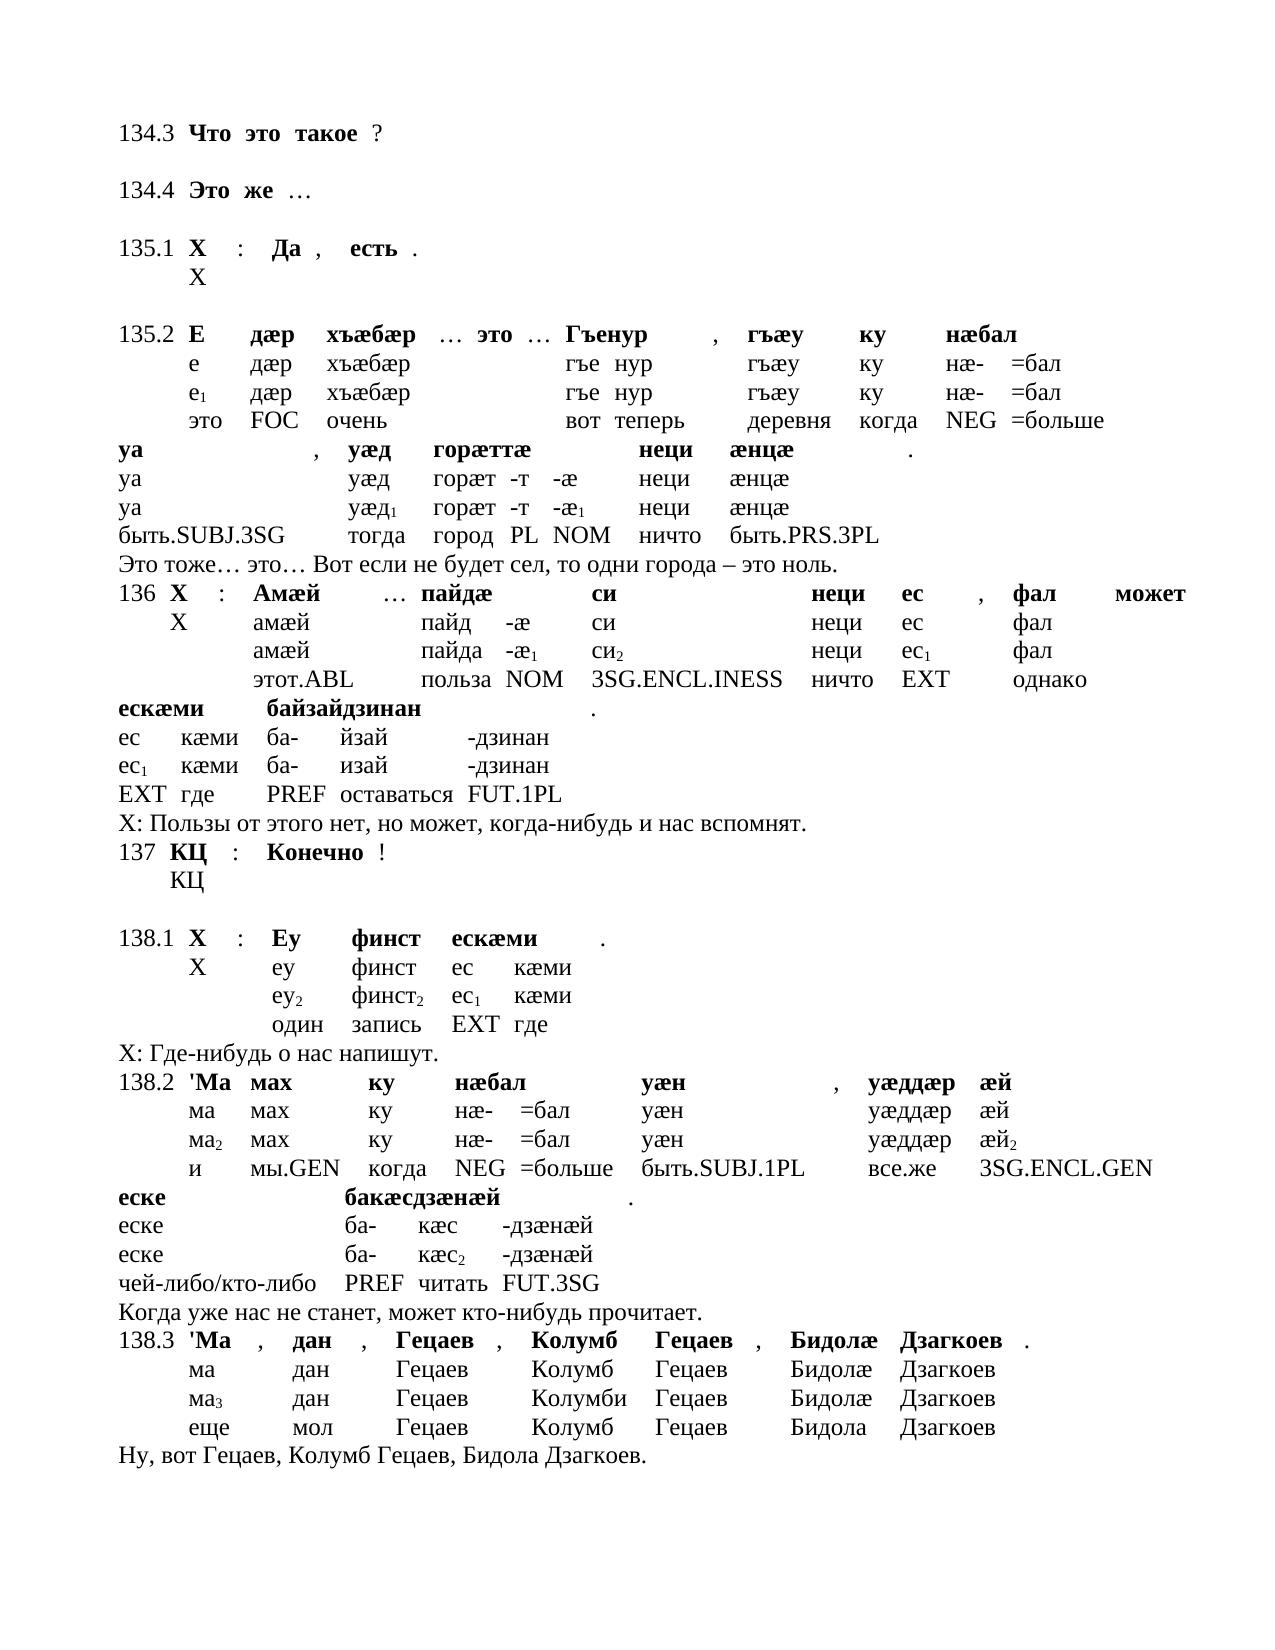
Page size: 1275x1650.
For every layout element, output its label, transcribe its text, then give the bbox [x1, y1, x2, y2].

text , [257, 1326, 278, 1354]
text , [755, 1326, 776, 1354]
text 138.2 [118, 1067, 174, 1096]
text , [712, 319, 733, 348]
text ? [371, 118, 392, 147]
text неци [639, 463, 702, 492]
text Х [188, 262, 209, 291]
text … [438, 319, 463, 348]
text быть.SUBJ.1PL [641, 1153, 806, 1182]
text Колумби [531, 1383, 627, 1412]
text финст2 [351, 981, 424, 1009]
text EXT [901, 664, 950, 693]
text тогда [348, 521, 405, 549]
text Гецаев [655, 1383, 728, 1412]
text неци [811, 636, 874, 664]
text си [591, 578, 797, 607]
text -æ [553, 463, 611, 492]
text æнцæ [729, 434, 894, 463]
text уæддæр [868, 1067, 966, 1096]
text … [382, 578, 407, 607]
text неци [639, 492, 702, 521]
text гъе [565, 348, 601, 377]
text . [412, 233, 433, 262]
text Гецаев [396, 1326, 482, 1354]
text : [237, 233, 258, 262]
text 3SG.ENCL.INESS [591, 664, 783, 693]
text дæр [250, 377, 299, 406]
text =больше [520, 1153, 613, 1182]
text ма [188, 1096, 222, 1124]
text ку [859, 319, 932, 348]
text Это [188, 176, 230, 204]
text NEG [454, 1153, 506, 1182]
text изай [340, 751, 453, 779]
text уæн [641, 1124, 806, 1153]
text мол [292, 1412, 333, 1441]
text этот.ABL [253, 664, 354, 693]
text ес [451, 952, 500, 981]
text дан [292, 1383, 333, 1412]
text хъæбæр [326, 377, 411, 406]
text кæми [514, 952, 572, 981]
text еске [118, 1239, 317, 1268]
text =бал [1011, 348, 1104, 377]
text кæс [418, 1211, 488, 1239]
text 138.1 [118, 923, 174, 952]
text фал [1013, 636, 1087, 664]
text деревня [747, 406, 831, 434]
text Еу [272, 923, 338, 952]
text мах [250, 1096, 341, 1124]
text Гецаев [655, 1412, 728, 1441]
text , [978, 578, 999, 607]
text ес [118, 722, 167, 751]
text уæн [641, 1067, 819, 1096]
text -дзæнæй [502, 1211, 600, 1239]
text нæбал [946, 319, 1118, 348]
text . [1023, 1326, 1044, 1354]
text мы.GEN [250, 1153, 341, 1182]
text , [361, 1326, 382, 1354]
text уæддæр [868, 1124, 952, 1153]
text уа [118, 463, 285, 492]
text ! [378, 837, 399, 866]
text =бал [1011, 377, 1104, 406]
text =бал [520, 1124, 613, 1153]
text PREF [266, 779, 326, 808]
text Гецаев [396, 1412, 468, 1441]
text уа [118, 434, 299, 463]
text горæт [433, 463, 496, 492]
text Бидолæ [790, 1326, 886, 1354]
text ничто [639, 521, 702, 549]
text 135.1 [118, 233, 174, 262]
text уæд [348, 434, 419, 463]
text мах [250, 1067, 354, 1096]
text : [218, 578, 239, 607]
text Е [188, 319, 236, 348]
text читать [418, 1268, 488, 1297]
text Гецаев [396, 1354, 468, 1383]
text FUT.3SG [502, 1268, 600, 1297]
text , [833, 1067, 854, 1096]
text Х [188, 952, 209, 981]
text где [514, 1009, 572, 1038]
text ку [859, 348, 918, 377]
text такое [295, 118, 358, 147]
text æнцæ [729, 492, 880, 521]
text хъæбæр [326, 319, 424, 348]
text КЦ [169, 866, 204, 894]
text Колумб [531, 1354, 627, 1383]
text Конечно [267, 837, 364, 866]
text хъæбæр [326, 348, 411, 377]
text PL [510, 521, 539, 549]
text кæми [514, 981, 572, 1009]
text си2 [591, 636, 783, 664]
text дæр [250, 319, 313, 348]
text Колумб [531, 1326, 641, 1354]
text Бидолæ [790, 1354, 872, 1383]
text уæддæр [868, 1096, 952, 1124]
text дæр [250, 348, 299, 377]
text еске [118, 1211, 317, 1239]
text Х [188, 233, 223, 262]
text -æ1 [553, 492, 611, 521]
text Гецаев [396, 1383, 468, 1412]
text -т [510, 492, 539, 521]
text кæс2 [418, 1239, 488, 1268]
text нæ- [454, 1124, 506, 1153]
text еу2 [272, 981, 324, 1009]
text горæттæ [433, 434, 625, 463]
text NOM [553, 521, 611, 549]
text когда [859, 406, 918, 434]
text уа [118, 492, 285, 521]
text Гецаев [655, 1354, 728, 1383]
text æй2 [979, 1124, 1153, 1153]
text есть [350, 233, 398, 262]
text амæй [253, 607, 354, 636]
text æй [979, 1096, 1153, 1124]
text однако [1013, 664, 1087, 693]
text же [244, 176, 273, 204]
text Колумб [531, 1412, 627, 1441]
text Бидолæ [790, 1383, 872, 1412]
text горæт [433, 492, 496, 521]
text йзай [340, 722, 453, 751]
text =бал [520, 1096, 613, 1124]
text -дзинан [467, 722, 563, 751]
text ескæми [451, 923, 586, 952]
text . [628, 1182, 649, 1211]
text ес [901, 578, 964, 607]
text -дзæнæй [502, 1239, 600, 1268]
text кæми [181, 751, 239, 779]
text Амæй [253, 578, 368, 607]
text NOM [505, 664, 564, 693]
text чей-либо/кто-либо [118, 1268, 317, 1297]
text город [433, 521, 496, 549]
text Да [272, 233, 301, 262]
text нæ- [946, 377, 997, 406]
text =больше [1011, 406, 1104, 434]
text пайдæ [421, 578, 578, 607]
text нæ- [454, 1096, 506, 1124]
text Х [188, 923, 223, 952]
text е [188, 348, 222, 377]
text Дзагкоев [900, 1326, 1010, 1354]
text дан [292, 1354, 333, 1383]
text 135.2 [118, 319, 174, 348]
text уæн [641, 1096, 806, 1124]
text бакæсдзæнæй [344, 1182, 614, 1211]
text финст [351, 952, 424, 981]
text Дзагкоев [900, 1354, 996, 1383]
text , [315, 233, 336, 262]
text -дзинан [467, 751, 563, 779]
text ес [901, 607, 950, 636]
text 138.3 [118, 1326, 174, 1354]
text Ну, вот Гецаев, Колумб Гецаев, Бидола Дзагкоев. [118, 1441, 1249, 1469]
text неци [639, 434, 716, 463]
text один [272, 1009, 324, 1038]
text 3SG.ENCL.GEN [979, 1153, 1153, 1182]
text си [591, 607, 783, 636]
text гъæу [747, 348, 831, 377]
text это [188, 406, 222, 434]
text , [313, 434, 334, 463]
text амæй [253, 636, 354, 664]
text это [477, 319, 513, 348]
text … [526, 319, 552, 348]
text ма2 [188, 1124, 222, 1153]
text ку [859, 377, 918, 406]
text FOC [250, 406, 299, 434]
text ес1 [901, 636, 950, 664]
text когда [368, 1153, 427, 1182]
text Х [169, 607, 191, 636]
text 137 [118, 837, 156, 866]
text запись [351, 1009, 424, 1038]
text Что [188, 118, 231, 147]
text где [181, 779, 239, 808]
text мах [250, 1124, 341, 1153]
text польза [421, 664, 492, 693]
text ма [188, 1354, 230, 1383]
text еу [272, 952, 324, 981]
text ма3 [188, 1383, 230, 1412]
text ескæми [118, 693, 253, 722]
text æнцæ [729, 463, 880, 492]
text Х: Пользы от этого нет, но может, когда-нибудь и нас вспомнят. [118, 808, 1249, 837]
text пайда [421, 636, 492, 664]
text нур [614, 348, 685, 377]
text гъæу [747, 319, 845, 348]
text уæд1 [348, 492, 405, 521]
text это [245, 118, 281, 147]
text дан [292, 1326, 347, 1354]
text неци [811, 607, 874, 636]
text Бидола [790, 1412, 872, 1441]
text уæд [348, 463, 405, 492]
text нæ- [946, 348, 997, 377]
text финст [351, 923, 438, 952]
text неци [811, 578, 888, 607]
text ба- [266, 751, 326, 779]
text Дзагкоев [900, 1383, 996, 1412]
text еске [118, 1182, 331, 1211]
text Это тоже… это… Вот если не будет сел, то одни города – это ноль. [118, 549, 1249, 578]
text 'Ма [188, 1326, 244, 1354]
text 'Ма [188, 1067, 236, 1096]
text -æ [505, 607, 564, 636]
text гъæу [747, 377, 831, 406]
text все.же [868, 1153, 952, 1182]
text нур [614, 377, 685, 406]
text теперь [614, 406, 685, 434]
text очень [326, 406, 411, 434]
text 134.4 [118, 176, 174, 204]
text -т [510, 463, 539, 492]
text кæми [181, 722, 239, 751]
text EXT [451, 1009, 500, 1038]
text вот [565, 406, 601, 434]
text нæбал [454, 1067, 627, 1096]
text : [237, 923, 258, 952]
text ку [368, 1124, 427, 1153]
text Х [169, 578, 204, 607]
text ба- [344, 1239, 404, 1268]
text Когда уже нас не станет, может кто-нибудь прочитает. [118, 1297, 1249, 1326]
text Гецаев [655, 1326, 742, 1354]
text … [287, 176, 312, 204]
text ес1 [451, 981, 500, 1009]
text пайд [421, 607, 492, 636]
text фал [1013, 578, 1101, 607]
text ес1 [118, 751, 167, 779]
text может [1115, 578, 1186, 607]
text гъе [565, 377, 601, 406]
text быть.PRS.3PL [729, 521, 880, 549]
text æй [979, 1067, 1167, 1096]
text . [590, 693, 611, 722]
text еще [188, 1412, 230, 1441]
text FUT.1PL [467, 779, 563, 808]
text байзайдзинан [266, 693, 576, 722]
text и [188, 1153, 222, 1182]
text Гъенур [565, 319, 699, 348]
text -æ1 [505, 636, 564, 664]
text PREF [344, 1268, 404, 1297]
text Дзагкоев [900, 1412, 996, 1441]
text NEG [946, 406, 997, 434]
text ку [368, 1067, 441, 1096]
text оставаться [340, 779, 453, 808]
text ничто [811, 664, 874, 693]
text КЦ [169, 837, 218, 866]
text ба- [266, 722, 326, 751]
text 136 [118, 578, 156, 607]
text быть.SUBJ.3SG [118, 521, 285, 549]
text фал [1013, 607, 1087, 636]
text . [907, 434, 928, 463]
text Х: Где-нибудь о нас напишут. [118, 1038, 1249, 1067]
text EXT [118, 779, 167, 808]
text ку [368, 1096, 427, 1124]
text 134.3 [118, 118, 174, 147]
text ба- [344, 1211, 404, 1239]
text : [232, 837, 253, 866]
text е1 [188, 377, 222, 406]
text . [599, 923, 621, 952]
text , [496, 1326, 517, 1354]
